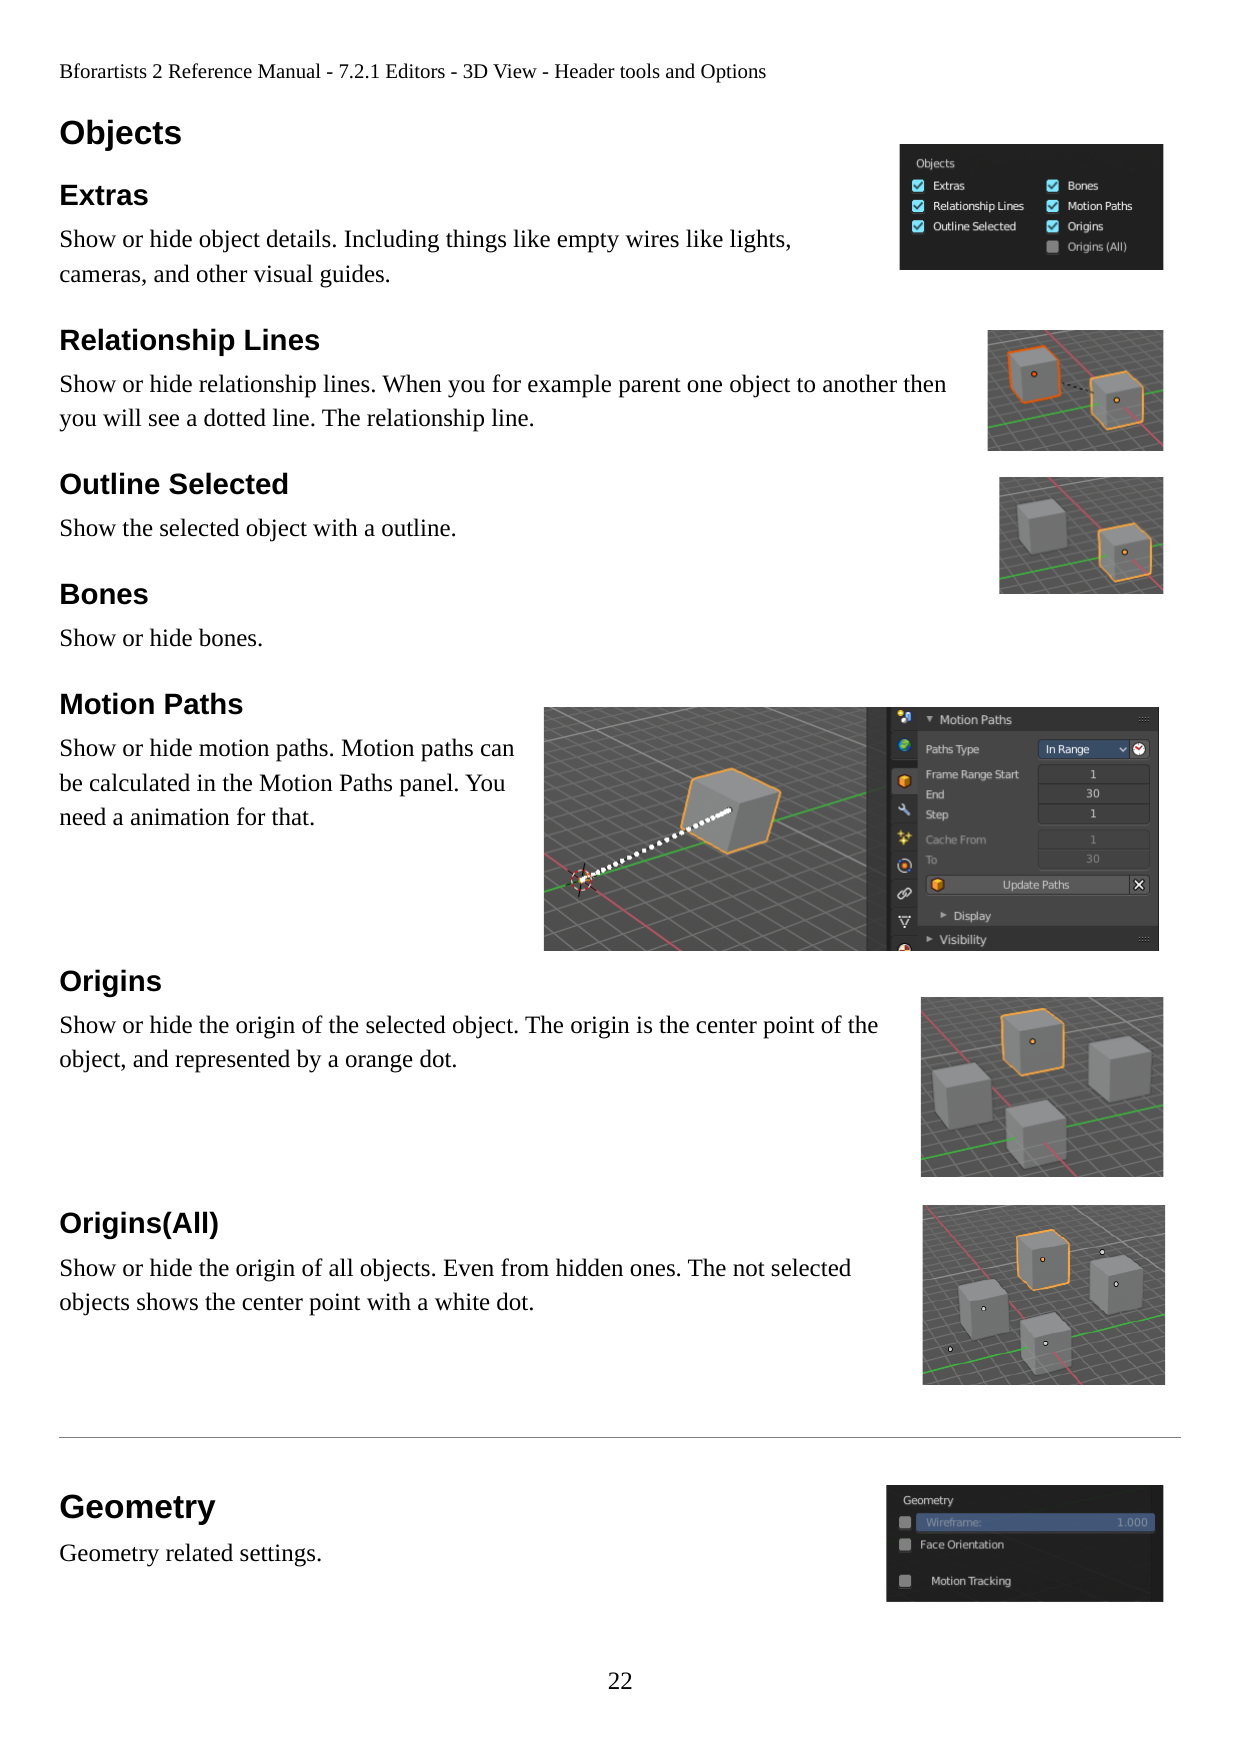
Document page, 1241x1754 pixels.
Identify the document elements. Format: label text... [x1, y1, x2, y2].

picture [920, 997, 1164, 1177]
picture [899, 144, 1164, 270]
text Show or hide bones. [59, 623, 1181, 652]
subtitle Geometry [59, 1487, 886, 1526]
subtitle Relationship Lines [59, 323, 1181, 356]
text Show or hide the origin of the selected object. The origin is the center point of the object, and represented by a orange dot. [59, 1010, 920, 1073]
subtitle Bones [59, 577, 1181, 611]
subtitle Origins(All) [59, 1206, 922, 1240]
text Show or hide object details. Including things like empty wires like lights, cameras, and other visual guides. [59, 224, 1181, 288]
subtitle Extras [59, 178, 899, 212]
subtitle [1164, 1487, 1181, 1526]
picture [886, 1485, 1164, 1602]
subtitle Motion Paths [59, 687, 1181, 721]
text Show or hide the origin of all objects. Even from hidden ones. The not selected objects shows the center point with a white dot. [59, 1253, 922, 1316]
subtitle Origins [59, 964, 1181, 998]
subtitle Outline Selected [59, 467, 1181, 501]
subtitle [1164, 178, 1181, 212]
text Show or hide relationship lines. When you for example parent one object to another then you will see a dotted line. The relationship line. [59, 369, 987, 432]
picture [999, 477, 1164, 594]
picture [922, 1205, 1166, 1385]
text Show the selected object with a outline. [59, 513, 999, 542]
picture [987, 330, 1164, 451]
text Show or hide motion paths. Motion paths can be calculated in the Motion Paths panel. You need a animation for that. [59, 733, 543, 831]
picture [543, 707, 1159, 951]
subtitle Objects [59, 113, 1181, 151]
subtitle [1166, 1206, 1181, 1240]
text Geometry related settings. [59, 1538, 886, 1567]
